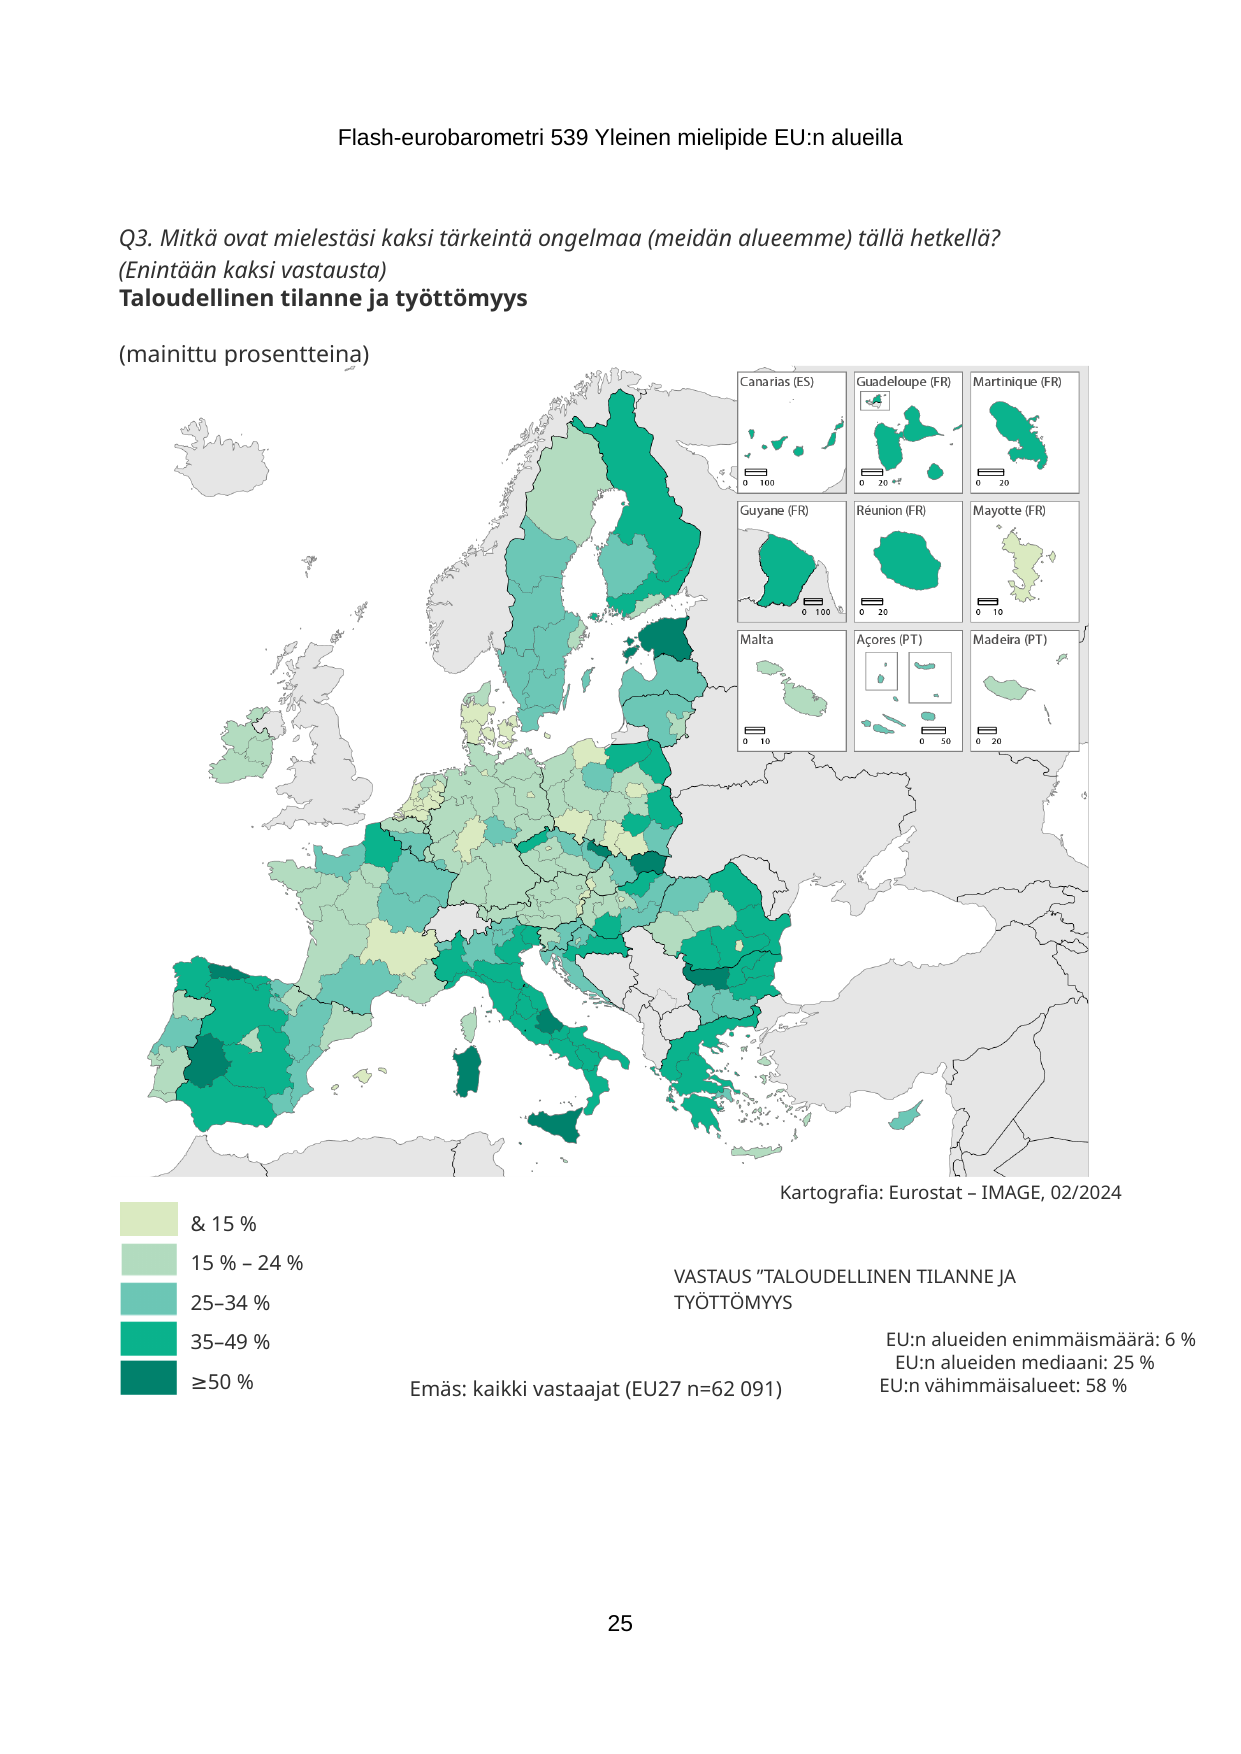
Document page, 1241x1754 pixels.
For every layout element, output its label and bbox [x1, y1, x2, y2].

picture [122, 1244, 176, 1276]
picture [111, 363, 1090, 1182]
picture [120, 1202, 178, 1236]
picture [121, 1361, 176, 1394]
picture [121, 1322, 176, 1355]
picture [121, 1283, 176, 1316]
